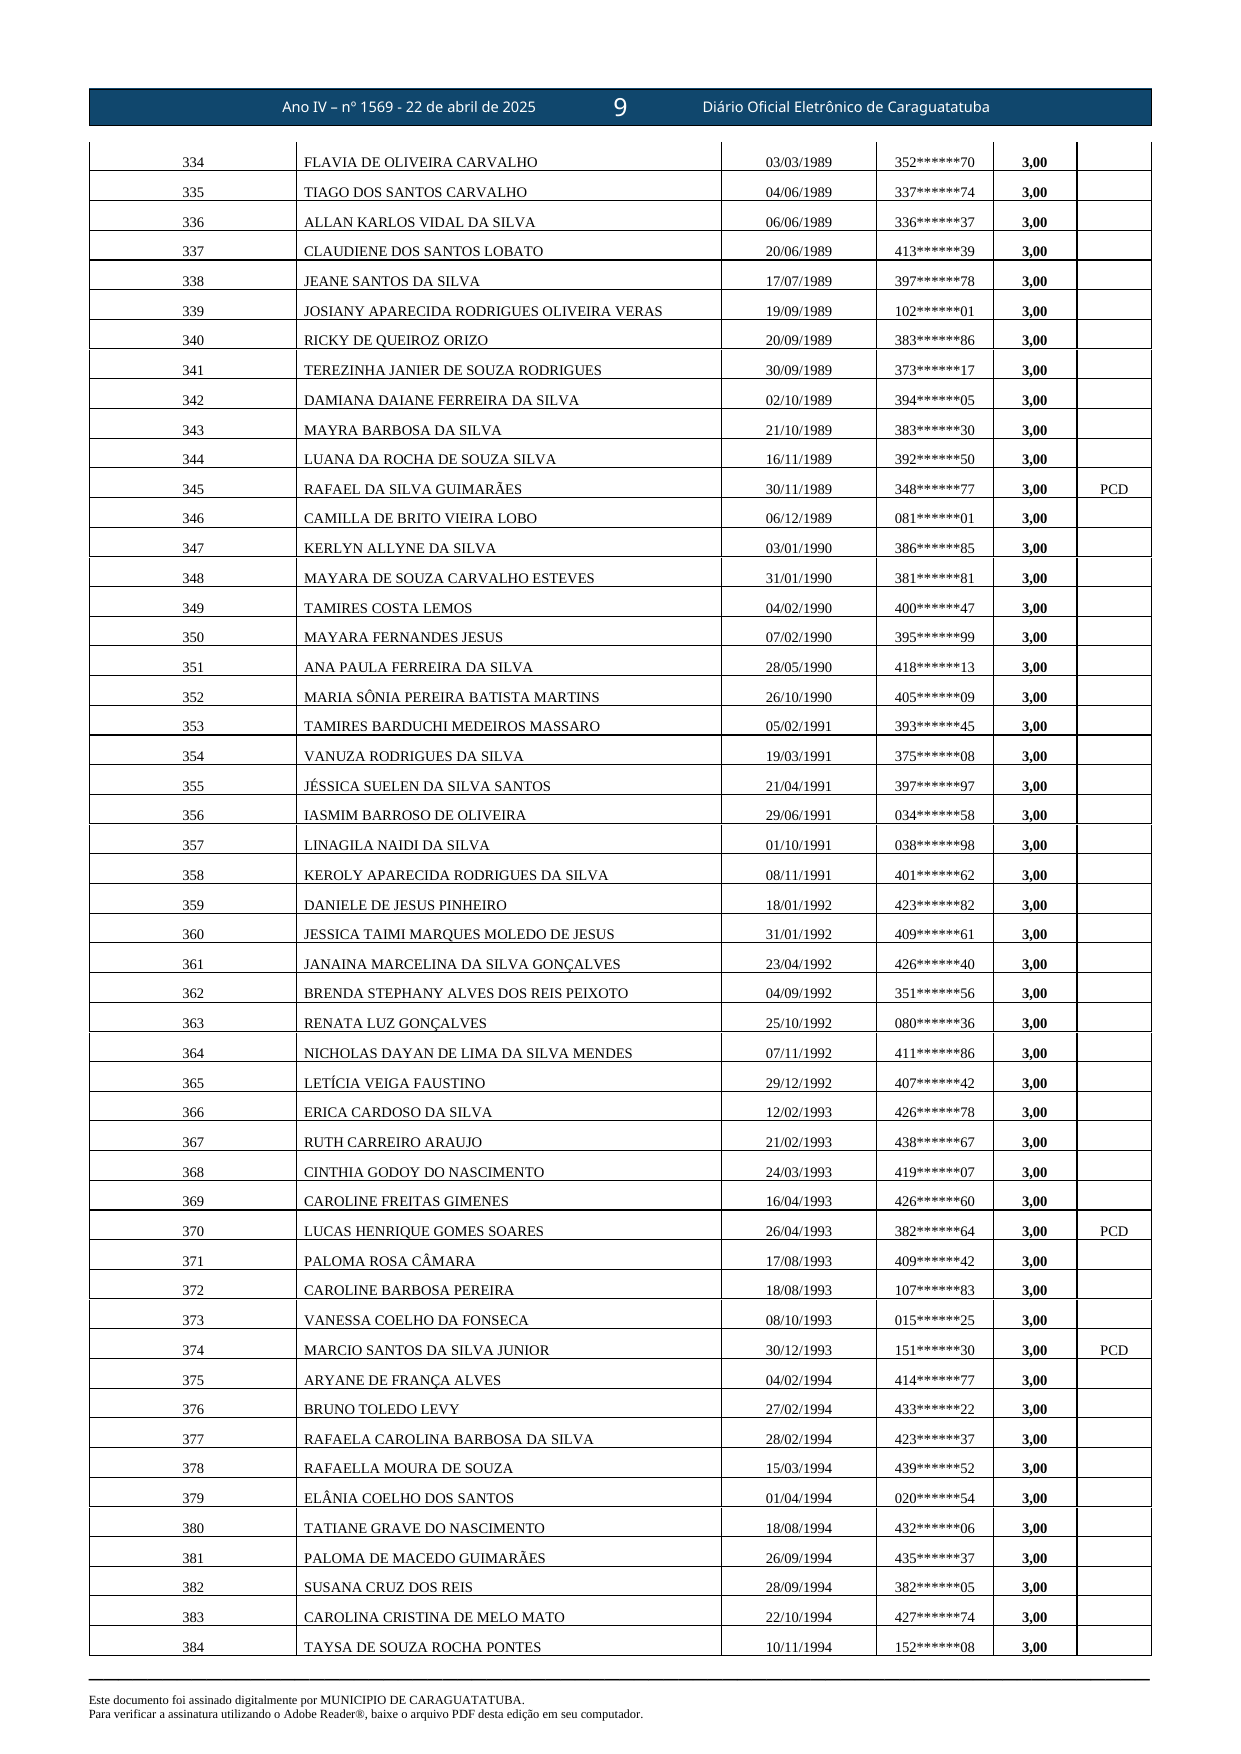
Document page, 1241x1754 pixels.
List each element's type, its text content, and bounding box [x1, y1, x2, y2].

table_cell JOSIANY APARECIDA RODRIGUES OLIVEIRA VERAS [297, 290, 721, 319]
table_cell 438******67 [877, 1121, 993, 1150]
table_cell 26/09/1994 [722, 1537, 876, 1566]
table_cell 19/09/1989 [722, 290, 876, 319]
table_cell 20/09/1989 [722, 320, 876, 348]
table_cell 3,00 [994, 1508, 1076, 1536]
table_cell 06/12/1989 [722, 498, 876, 527]
table_cell 102******01 [877, 290, 993, 319]
table_cell LINAGILA NAIDI DA SILVA [297, 825, 721, 853]
table_cell 418******13 [877, 646, 993, 675]
table_cell 395******99 [877, 617, 993, 645]
table_cell 376 [90, 1389, 296, 1417]
table_cell [1078, 943, 1151, 972]
table_cell 15/03/1994 [722, 1448, 876, 1477]
table_cell [1078, 1389, 1151, 1417]
table_cell BRENDA STEPHANY ALVES DOS REIS PEIXOTO [297, 973, 721, 1002]
table_cell 17/07/1989 [722, 261, 876, 289]
table_cell [1078, 676, 1151, 705]
table_cell 3,00 [994, 1418, 1076, 1447]
table_cell RAFAELLA MOURA DE SOUZA [297, 1448, 721, 1477]
table_cell 03/01/1990 [722, 528, 876, 556]
table_cell 3,00 [994, 617, 1076, 645]
table_cell [1078, 261, 1151, 289]
table_cell 24/03/1993 [722, 1151, 876, 1180]
table_cell 411******86 [877, 1033, 993, 1061]
table_cell 3,00 [994, 706, 1076, 734]
table_cell 335 [90, 171, 296, 200]
table_cell MAYARA FERNANDES JESUS [297, 617, 721, 645]
table_cell 04/09/1992 [722, 973, 876, 1002]
table_cell 04/02/1990 [722, 587, 876, 616]
table_cell ANA PAULA FERREIRA DA SILVA [297, 646, 721, 675]
table_cell 336******37 [877, 201, 993, 230]
table_cell 340 [90, 320, 296, 348]
table_cell 439******52 [877, 1448, 993, 1477]
table_cell 21/10/1989 [722, 409, 876, 438]
table_cell 08/11/1991 [722, 854, 876, 883]
table_cell 3,00 [994, 676, 1076, 705]
table_cell 3,00 [994, 1359, 1076, 1388]
table_cell 369 [90, 1181, 296, 1209]
table_cell 3,00 [994, 231, 1076, 259]
table_cell [1078, 231, 1151, 259]
table_cell 367 [90, 1121, 296, 1150]
table_cell [1078, 350, 1151, 378]
table_cell 27/02/1994 [722, 1389, 876, 1417]
table_cell 351 [90, 646, 296, 675]
table_cell 383******30 [877, 409, 993, 438]
table_cell 06/06/1989 [722, 201, 876, 230]
table_cell 397******78 [877, 261, 993, 289]
table_cell [1078, 1537, 1151, 1566]
table_cell FLAVIA DE OLIVEIRA CARVALHO [297, 142, 721, 170]
table_cell 01/10/1991 [722, 825, 876, 853]
table_cell 3,00 [994, 825, 1076, 853]
table_cell 405******09 [877, 676, 993, 705]
table_cell 397******97 [877, 765, 993, 794]
table_cell 18/08/1994 [722, 1508, 876, 1536]
table_cell 381******81 [877, 558, 993, 586]
table_cell PCD [1078, 1329, 1151, 1358]
table_cell SUSANA CRUZ DOS REIS [297, 1567, 721, 1595]
table_cell 337******74 [877, 171, 993, 200]
table_cell [1078, 1121, 1151, 1150]
table_cell 30/11/1989 [722, 468, 876, 497]
table_cell 423******82 [877, 884, 993, 913]
table_cell 336 [90, 201, 296, 230]
table_cell 363 [90, 1003, 296, 1031]
table_cell 3,00 [994, 1448, 1076, 1477]
table_cell [1078, 1151, 1151, 1180]
table_cell 3,00 [994, 528, 1076, 556]
table_cell 370 [90, 1211, 296, 1239]
table_cell 080******36 [877, 1003, 993, 1031]
table_cell 348 [90, 558, 296, 586]
table_cell [1078, 854, 1151, 883]
table_cell 343 [90, 409, 296, 438]
table_cell KERLYN ALLYNE DA SILVA [297, 528, 721, 556]
table_cell 3,00 [994, 1300, 1076, 1328]
table_cell 383******86 [877, 320, 993, 348]
table_cell [1078, 973, 1151, 1002]
table_cell [1078, 1062, 1151, 1091]
table_cell RAFAEL DA SILVA GUIMARÃES [297, 468, 721, 497]
table_cell [1078, 1181, 1151, 1209]
table_cell TAMIRES COSTA LEMOS [297, 587, 721, 616]
table_cell 414******77 [877, 1359, 993, 1388]
table_cell 034******58 [877, 795, 993, 823]
table_cell TATIANE GRAVE DO NASCIMENTO [297, 1508, 721, 1536]
table_cell [1078, 795, 1151, 823]
table_cell [1078, 1359, 1151, 1388]
table_cell 419******07 [877, 1151, 993, 1180]
table_cell [1078, 1092, 1151, 1120]
table_cell IASMIM BARROSO DE OLIVEIRA [297, 795, 721, 823]
table_cell 19/03/1991 [722, 736, 876, 764]
table_cell 3,00 [994, 1181, 1076, 1209]
table_cell [1078, 1240, 1151, 1269]
table_cell PCD [1078, 1211, 1151, 1239]
table_cell 357 [90, 825, 296, 853]
table_cell [1078, 498, 1151, 527]
table_cell 3,00 [994, 1626, 1076, 1655]
table_cell 08/10/1993 [722, 1300, 876, 1328]
table_cell RAFAELA CAROLINA BARBOSA DA SILVA [297, 1418, 721, 1447]
table_cell 409******61 [877, 914, 993, 942]
table_cell 3,00 [994, 795, 1076, 823]
table_cell [1078, 646, 1151, 675]
table_cell CLAUDIENE DOS SANTOS LOBATO [297, 231, 721, 259]
table_cell 3,00 [994, 736, 1076, 764]
table_cell 361 [90, 943, 296, 972]
table_cell [1078, 439, 1151, 467]
table_cell [1078, 736, 1151, 764]
table_cell 3,00 [994, 765, 1076, 794]
table_cell 20/06/1989 [722, 231, 876, 259]
table_cell 3,00 [994, 468, 1076, 497]
table_cell 04/06/1989 [722, 171, 876, 200]
table_cell 3,00 [994, 914, 1076, 942]
table_cell TEREZINHA JANIER DE SOUZA RODRIGUES [297, 350, 721, 378]
table_cell 342 [90, 379, 296, 408]
table_cell 015******25 [877, 1300, 993, 1328]
table_cell 356 [90, 795, 296, 823]
table_cell 337 [90, 231, 296, 259]
table_cell 3,00 [994, 1151, 1076, 1180]
table_cell 384 [90, 1626, 296, 1655]
table_cell 17/08/1993 [722, 1240, 876, 1269]
table_cell 386******85 [877, 528, 993, 556]
table_cell JEANE SANTOS DA SILVA [297, 261, 721, 289]
table_cell [1078, 142, 1151, 170]
table_cell 339 [90, 290, 296, 319]
table_cell 355 [90, 765, 296, 794]
table_cell [1078, 379, 1151, 408]
table_cell 394******05 [877, 379, 993, 408]
table_cell 373******17 [877, 350, 993, 378]
table_cell [1078, 1567, 1151, 1595]
table_cell 29/06/1991 [722, 795, 876, 823]
table_cell 382 [90, 1567, 296, 1595]
table_cell 3,00 [994, 439, 1076, 467]
table_cell 26/10/1990 [722, 676, 876, 705]
table_cell 400******47 [877, 587, 993, 616]
table_cell 3,00 [994, 646, 1076, 675]
table_cell 352******70 [877, 142, 993, 170]
table_cell 426******78 [877, 1092, 993, 1120]
table_cell CAROLINA CRISTINA DE MELO MATO [297, 1596, 721, 1625]
table_cell 423******37 [877, 1418, 993, 1447]
table_cell 347 [90, 528, 296, 556]
table_cell DANIELE DE JESUS PINHEIRO [297, 884, 721, 913]
table_cell 371 [90, 1240, 296, 1269]
table_cell 038******98 [877, 825, 993, 853]
table_cell 07/02/1990 [722, 617, 876, 645]
table_cell 3,00 [994, 290, 1076, 319]
table_cell 378 [90, 1448, 296, 1477]
table_cell 359 [90, 884, 296, 913]
table_cell 3,00 [994, 1121, 1076, 1150]
table_cell 3,00 [994, 1240, 1076, 1269]
table_cell 3,00 [994, 587, 1076, 616]
table_cell 380 [90, 1508, 296, 1536]
table_cell 152******08 [877, 1626, 993, 1655]
table_cell [1078, 1596, 1151, 1625]
table_cell 16/11/1989 [722, 439, 876, 467]
table_cell ELÂNIA COELHO DOS SANTOS [297, 1478, 721, 1506]
table_cell 3,00 [994, 1478, 1076, 1506]
table_cell 04/02/1994 [722, 1359, 876, 1388]
table_cell 31/01/1990 [722, 558, 876, 586]
table_cell 3,00 [994, 854, 1076, 883]
table_cell [1078, 528, 1151, 556]
table_cell 377 [90, 1418, 296, 1447]
table_cell MARCIO SANTOS DA SILVA JUNIOR [297, 1329, 721, 1358]
table_cell 02/10/1989 [722, 379, 876, 408]
table_cell 3,00 [994, 1596, 1076, 1625]
table_cell 3,00 [994, 379, 1076, 408]
table_cell VANESSA COELHO DA FONSECA [297, 1300, 721, 1328]
table_cell CAROLINE BARBOSA PEREIRA [297, 1270, 721, 1298]
table_cell 3,00 [994, 884, 1076, 913]
table_cell PALOMA DE MACEDO GUIMARÃES [297, 1537, 721, 1566]
table_cell 3,00 [994, 409, 1076, 438]
table_cell LETÍCIA VEIGA FAUSTINO [297, 1062, 721, 1091]
table_cell 28/02/1994 [722, 1418, 876, 1447]
table_cell 365 [90, 1062, 296, 1091]
table_cell ARYANE DE FRANÇA ALVES [297, 1359, 721, 1388]
table_cell 426******60 [877, 1181, 993, 1209]
table_cell [1078, 1033, 1151, 1061]
table_cell 081******01 [877, 498, 993, 527]
table_cell 020******54 [877, 1478, 993, 1506]
table_cell [1078, 409, 1151, 438]
table_cell [1078, 1300, 1151, 1328]
table_cell 26/04/1993 [722, 1211, 876, 1239]
table_cell 3,00 [994, 973, 1076, 1002]
table_cell 3,00 [994, 201, 1076, 230]
table_cell 345 [90, 468, 296, 497]
table_cell 3,00 [994, 142, 1076, 170]
table_cell 364 [90, 1033, 296, 1061]
table_cell 3,00 [994, 171, 1076, 200]
table_cell MAYRA BARBOSA DA SILVA [297, 409, 721, 438]
table_cell 349 [90, 587, 296, 616]
table_cell 30/09/1989 [722, 350, 876, 378]
table_cell 3,00 [994, 1033, 1076, 1061]
table_cell RUTH CARREIRO ARAUJO [297, 1121, 721, 1150]
table_cell 3,00 [994, 1389, 1076, 1417]
table_cell [1078, 171, 1151, 200]
table_cell 374 [90, 1329, 296, 1358]
table_cell CAROLINE FREITAS GIMENES [297, 1181, 721, 1209]
table_cell 350 [90, 617, 296, 645]
table_cell 407******42 [877, 1062, 993, 1091]
table_cell 3,00 [994, 1092, 1076, 1120]
table_cell TIAGO DOS SANTOS CARVALHO [297, 171, 721, 200]
table_cell LUCAS HENRIQUE GOMES SOARES [297, 1211, 721, 1239]
table_cell 3,00 [994, 558, 1076, 586]
table_cell 393******45 [877, 706, 993, 734]
table_cell [1078, 765, 1151, 794]
table_cell [1078, 914, 1151, 942]
table_cell 358 [90, 854, 296, 883]
table_cell 10/11/1994 [722, 1626, 876, 1655]
table_cell [1078, 201, 1151, 230]
table_cell 341 [90, 350, 296, 378]
table_cell [1078, 558, 1151, 586]
table_cell 372 [90, 1270, 296, 1298]
table_cell PCD [1078, 468, 1151, 497]
table_cell 366 [90, 1092, 296, 1120]
table_cell [1078, 1003, 1151, 1031]
table_cell PALOMA ROSA CÂMARA [297, 1240, 721, 1269]
table_cell 01/04/1994 [722, 1478, 876, 1506]
table_cell 379 [90, 1478, 296, 1506]
table_cell [1078, 587, 1151, 616]
table_cell DAMIANA DAIANE FERREIRA DA SILVA [297, 379, 721, 408]
table_cell MARIA SÔNIA PEREIRA BATISTA MARTINS [297, 676, 721, 705]
table_cell 338 [90, 261, 296, 289]
table_cell CINTHIA GODOY DO NASCIMENTO [297, 1151, 721, 1180]
table_cell JESSICA TAIMI MARQUES MOLEDO DE JESUS [297, 914, 721, 942]
table_cell 352 [90, 676, 296, 705]
table_cell [1078, 617, 1151, 645]
table_cell ALLAN KARLOS VIDAL DA SILVA [297, 201, 721, 230]
table_cell MAYARA DE SOUZA CARVALHO ESTEVES [297, 558, 721, 586]
table_cell 107******83 [877, 1270, 993, 1298]
table_cell 3,00 [994, 1003, 1076, 1031]
table_cell 3,00 [994, 1329, 1076, 1358]
table_cell CAMILLA DE BRITO VIEIRA LOBO [297, 498, 721, 527]
table_cell 373 [90, 1300, 296, 1328]
table_cell 375 [90, 1359, 296, 1388]
table_cell 31/01/1992 [722, 914, 876, 942]
table_cell 368 [90, 1151, 296, 1180]
table_cell [1078, 825, 1151, 853]
table_cell 05/02/1991 [722, 706, 876, 734]
table_cell RENATA LUZ GONÇALVES [297, 1003, 721, 1031]
table_cell 432******06 [877, 1508, 993, 1536]
table_cell [1078, 320, 1151, 348]
table_cell [1078, 706, 1151, 734]
table_cell 401******62 [877, 854, 993, 883]
table_cell 381 [90, 1537, 296, 1566]
table_cell 16/04/1993 [722, 1181, 876, 1209]
table_cell [1078, 290, 1151, 319]
table_cell 22/10/1994 [722, 1596, 876, 1625]
table_cell 375******08 [877, 736, 993, 764]
table_cell 392******50 [877, 439, 993, 467]
table_cell [1078, 1626, 1151, 1655]
table_cell 28/09/1994 [722, 1567, 876, 1595]
table_cell 433******22 [877, 1389, 993, 1417]
table_cell JÉSSICA SUELEN DA SILVA SANTOS [297, 765, 721, 794]
table_cell 383 [90, 1596, 296, 1625]
table_cell KEROLY APARECIDA RODRIGUES DA SILVA [297, 854, 721, 883]
table_cell 21/02/1993 [722, 1121, 876, 1150]
table_cell 409******42 [877, 1240, 993, 1269]
table_cell BRUNO TOLEDO LEVY [297, 1389, 721, 1417]
table_cell [1078, 1508, 1151, 1536]
table_cell 360 [90, 914, 296, 942]
table_cell 18/08/1993 [722, 1270, 876, 1298]
table_cell 426******40 [877, 943, 993, 972]
table_cell 07/11/1992 [722, 1033, 876, 1061]
table_cell [1078, 884, 1151, 913]
table_cell 3,00 [994, 1567, 1076, 1595]
table_cell 12/02/1993 [722, 1092, 876, 1120]
table_cell TAMIRES BARDUCHI MEDEIROS MASSARO [297, 706, 721, 734]
table_cell 3,00 [994, 261, 1076, 289]
table_cell 3,00 [994, 320, 1076, 348]
table_cell 346 [90, 498, 296, 527]
table_cell 30/12/1993 [722, 1329, 876, 1358]
table_cell RICKY DE QUEIROZ ORIZO [297, 320, 721, 348]
table_cell 427******74 [877, 1596, 993, 1625]
table_cell 3,00 [994, 1537, 1076, 1566]
table_cell ERICA CARDOSO DA SILVA [297, 1092, 721, 1120]
table_cell [1078, 1478, 1151, 1506]
table_cell 354 [90, 736, 296, 764]
table_cell 344 [90, 439, 296, 467]
table_cell 362 [90, 973, 296, 1002]
table_cell 3,00 [994, 350, 1076, 378]
table_cell 29/12/1992 [722, 1062, 876, 1091]
table_cell 18/01/1992 [722, 884, 876, 913]
table_cell NICHOLAS DAYAN DE LIMA DA SILVA MENDES [297, 1033, 721, 1061]
table_cell VANUZA RODRIGUES DA SILVA [297, 736, 721, 764]
table_cell 413******39 [877, 231, 993, 259]
table_cell JANAINA MARCELINA DA SILVA GONÇALVES [297, 943, 721, 972]
table_cell 03/03/1989 [722, 142, 876, 170]
table_cell 3,00 [994, 1211, 1076, 1239]
table_cell 353 [90, 706, 296, 734]
table_cell [1078, 1270, 1151, 1298]
table_cell 25/10/1992 [722, 1003, 876, 1031]
table_cell 28/05/1990 [722, 646, 876, 675]
table_cell 3,00 [994, 1270, 1076, 1298]
table_cell [1078, 1418, 1151, 1447]
table_cell 382******05 [877, 1567, 993, 1595]
table_cell 151******30 [877, 1329, 993, 1358]
table_cell 334 [90, 142, 296, 170]
table_cell 351******56 [877, 973, 993, 1002]
table_cell 382******64 [877, 1211, 993, 1239]
table_cell TAYSA DE SOUZA ROCHA PONTES [297, 1626, 721, 1655]
table_cell 435******37 [877, 1537, 993, 1566]
table_cell 348******77 [877, 468, 993, 497]
table_cell 3,00 [994, 498, 1076, 527]
table_cell 21/04/1991 [722, 765, 876, 794]
table_cell 23/04/1992 [722, 943, 876, 972]
table_cell 3,00 [994, 1062, 1076, 1091]
table_cell [1078, 1448, 1151, 1477]
table_cell 3,00 [994, 943, 1076, 972]
table_cell LUANA DA ROCHA DE SOUZA SILVA [297, 439, 721, 467]
